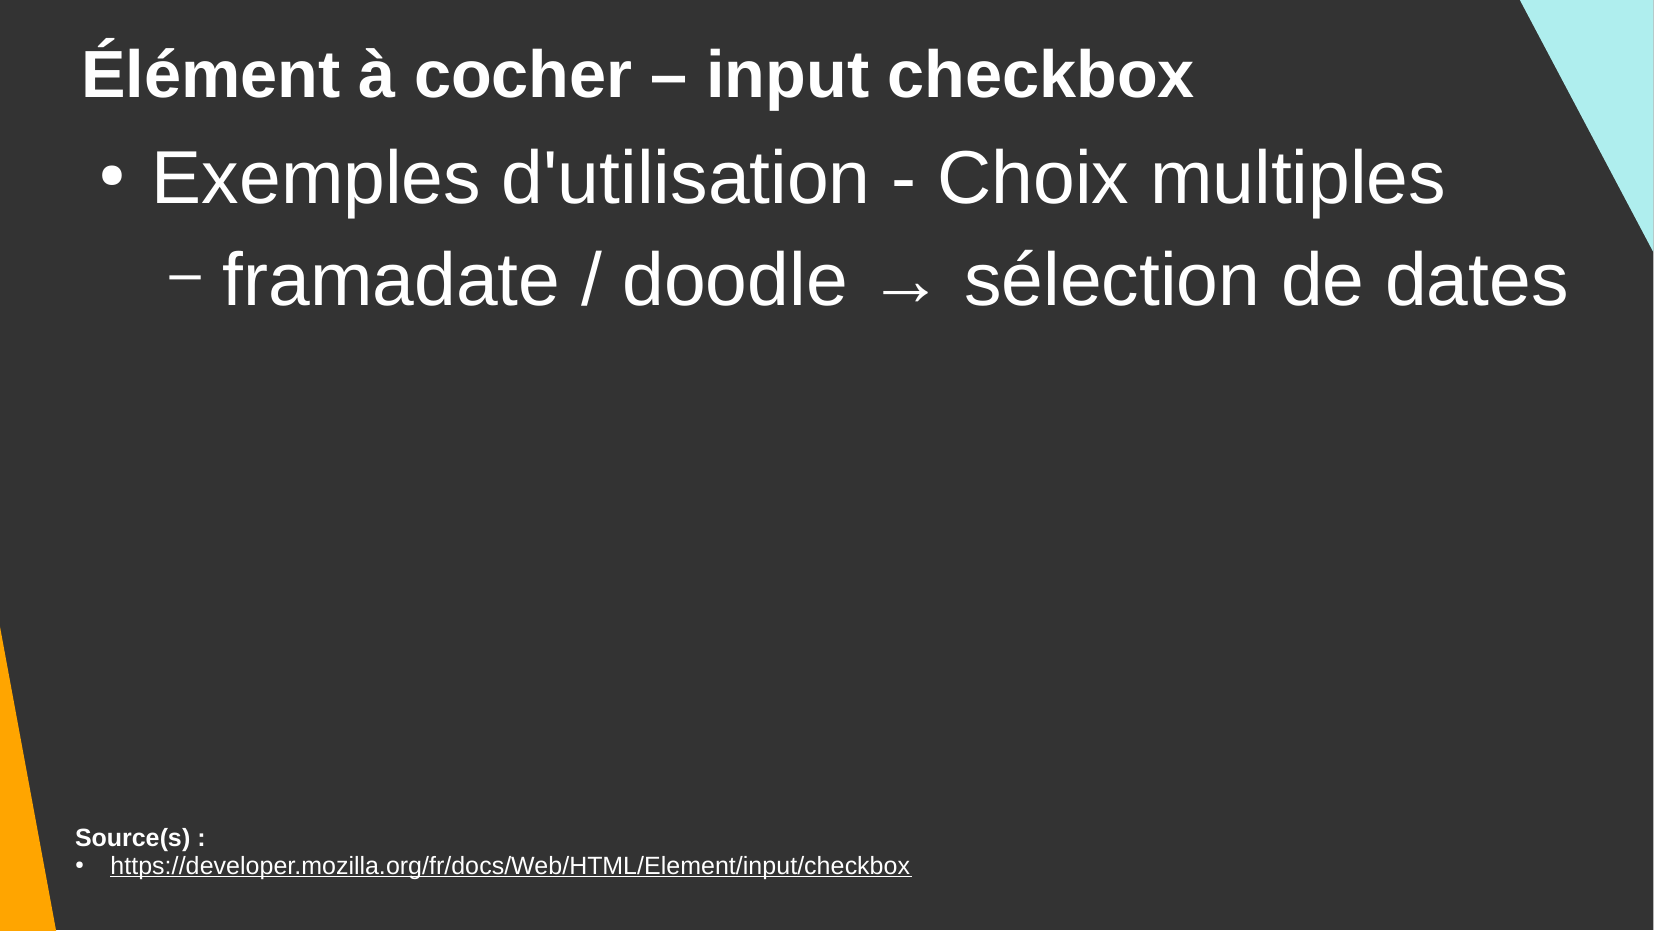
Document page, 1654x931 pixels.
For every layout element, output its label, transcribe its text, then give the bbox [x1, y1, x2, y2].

title Élément à cocher – input checkbox [81, 37, 1570, 115]
text_box [0, 626, 57, 931]
text_box Source(s) : https://developer.mozilla.org/fr/docs/Web/HTML/Element/input/checkbox [60, 816, 1546, 916]
list Exemples d'utilisation - Choix multiples framadate / doodle → sélection de dates [80, 135, 1642, 798]
text_box [1519, 0, 1654, 254]
